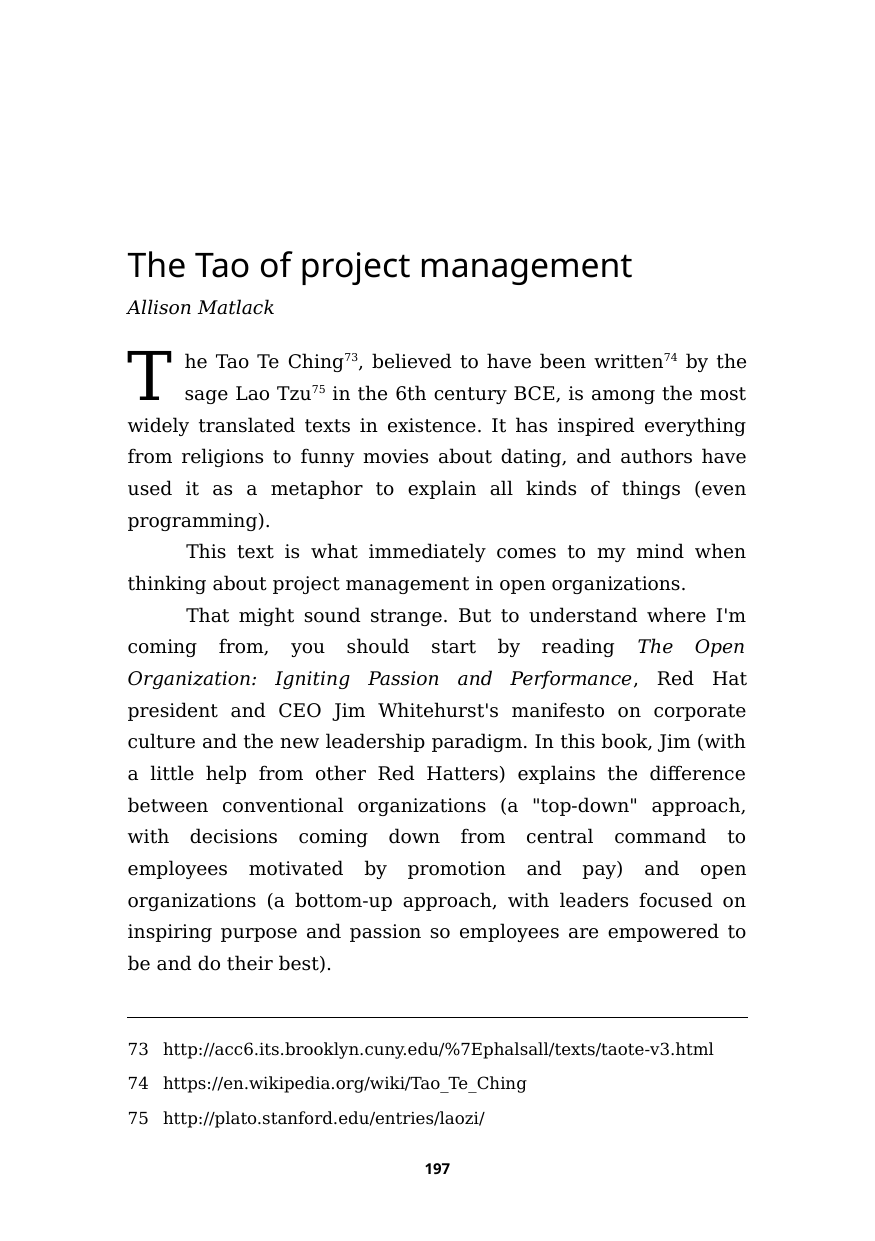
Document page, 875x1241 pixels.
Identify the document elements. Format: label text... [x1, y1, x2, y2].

text http://plato.stanford.edu/entries/laozi/ [127, 1109, 747, 1128]
subtitle The Tao of project management [127, 246, 747, 285]
text Allison Matlack [127, 297, 747, 319]
text The Tao Te Ching, believed to have been written by the sage Lao Tzu in the 6th century BCE, is among the most widely translated texts in existence. It has inspired everything from religions to funny movies about dating, and authors have used it as a metaphor to explain all kinds of things (even programming). [127, 351, 747, 532]
text http://acc6.its.brooklyn.cuny.edu/%7Ephalsall/texts/taote-v3.html [127, 1040, 747, 1059]
text https://en.wikipedia.org/wiki/Tao_Te_Ching [127, 1074, 747, 1094]
text That might sound strange. But to understand where I'm coming from, you should start by reading The Open Organization: Igniting Passion and Performance, Red Hat president and CEO Jim Whitehurst's manifesto on corporate culture and the new leadership paradigm. In this book, Jim (with a little help from other Red Hatters) explains the difference between conventional organizations (a "top-down" approach, with decisions coming down from central command to employees motivated by promotion and pay) and open organizations (a bottom-up approach, with leaders focused on inspiring purpose and passion so employees are empowered to be and do their best). [127, 605, 747, 975]
text This text is what immediately comes to my mind when thinking about project management in open organizations. [127, 541, 747, 595]
